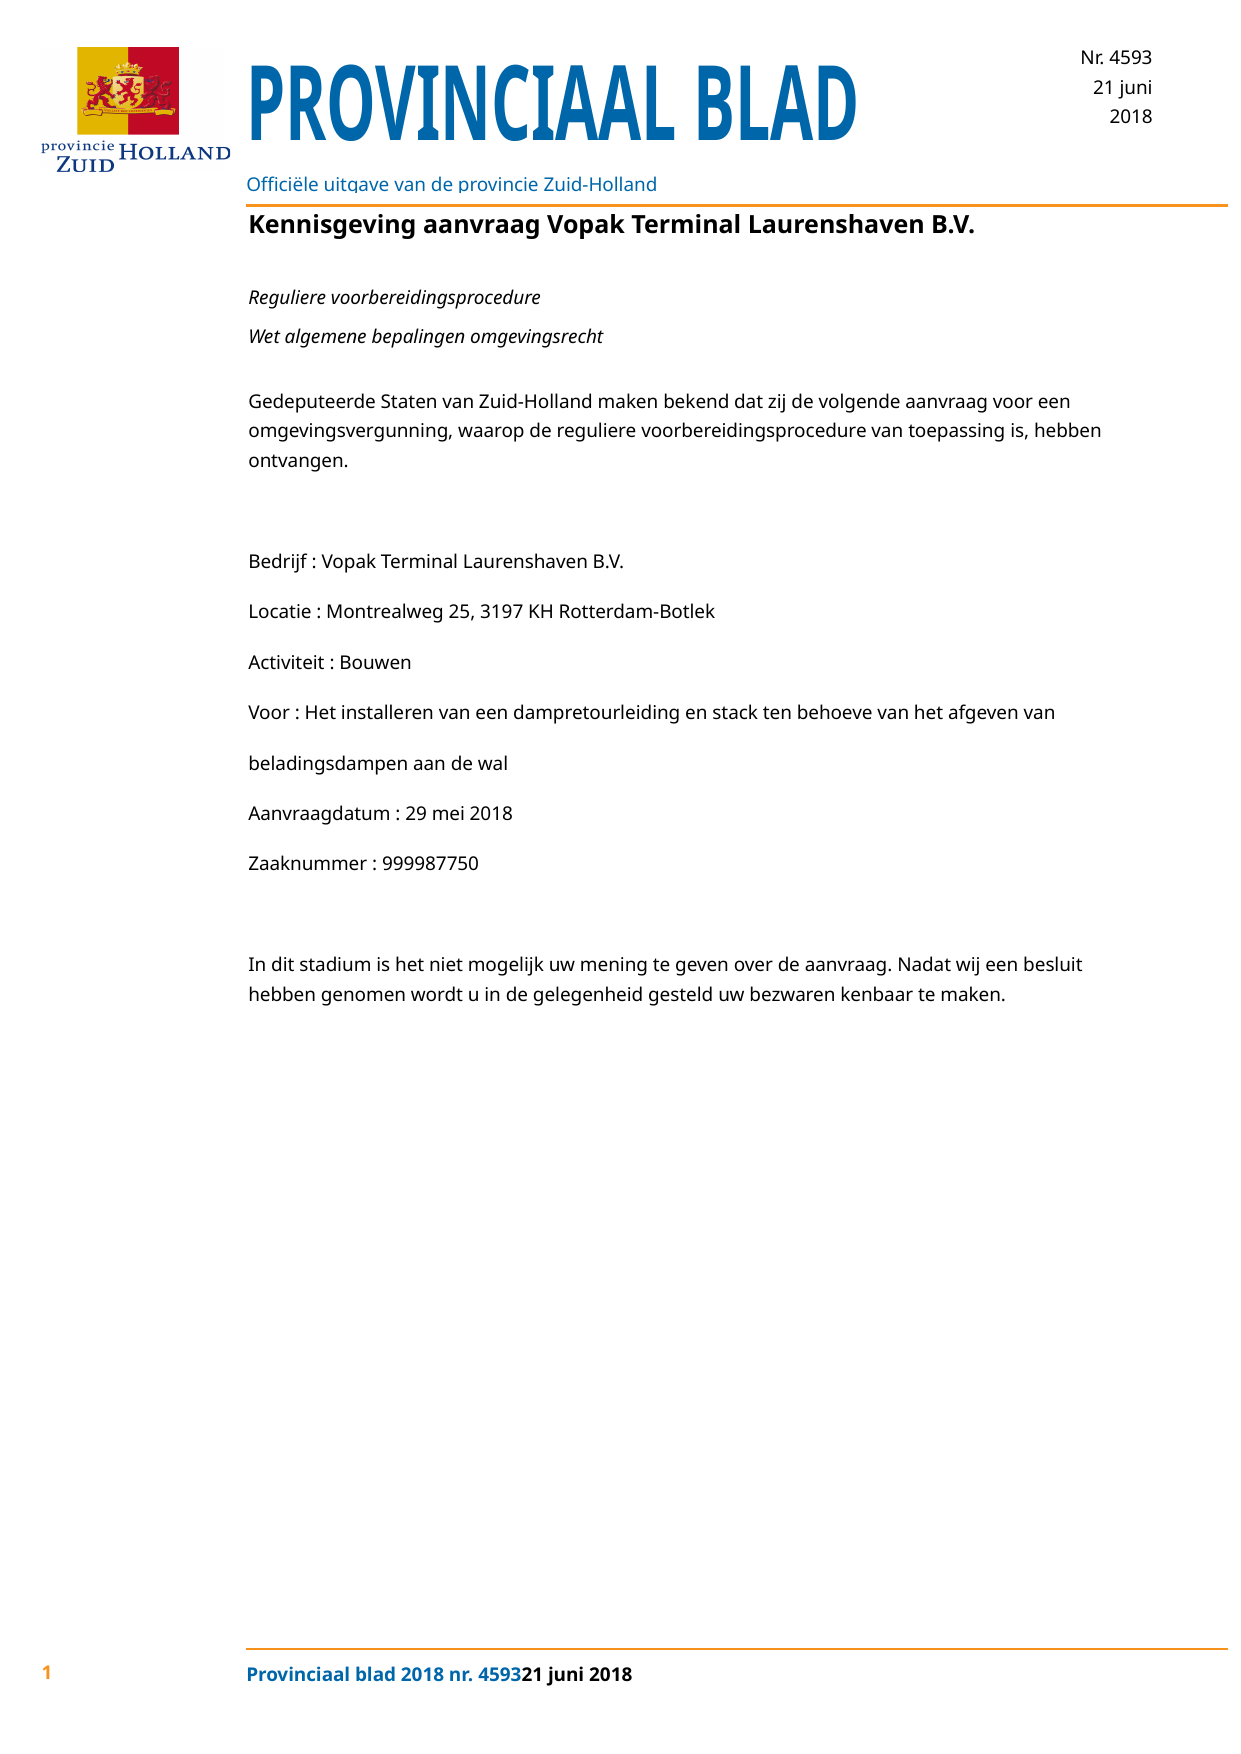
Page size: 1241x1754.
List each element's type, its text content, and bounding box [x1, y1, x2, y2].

text In dit stadium is het niet mogelijk uw mening te geven over de aanvraag. Nadat wij een besluit hebben genomen wordt u in de gelegenheid gesteld uw bezwaren kenbaar te maken. [248, 951, 1152, 1007]
text Kennisgeving aanvraag Vopak Terminal Laurenshaven B.V. [248, 207, 1152, 241]
text Bedrijf : Vopak Terminal Laurenshaven B.V. [248, 548, 1152, 574]
text beladingsdampen aan de wal [248, 750, 1152, 776]
text Wet algemene bepalingen omgevingsrecht [248, 323, 1152, 349]
picture [41, 47, 231, 172]
text Reguliere voorbereidingsprocedure [248, 284, 1152, 309]
text Aanvraagdatum : 29 mei 2018 [248, 800, 1152, 826]
text Voor : Het installeren van een dampretourleiding en stack ten behoeve van het afgeven van [248, 699, 1152, 725]
text Activiteit : Bouwen [248, 649, 1152, 675]
text Locatie : Montrealweg 25, 3197 KH Rotterdam-Botlek [248, 598, 1152, 624]
text Zaaknummer : 999987750 [248, 851, 1152, 876]
text Gedeputeerde Staten van Zuid-Holland maken bekend dat zij de volgende aanvraag voor een omgevingsvergunning, waarop de reguliere voorbereidingsprocedure van toepassing is, hebben ontvangen. [248, 388, 1152, 473]
